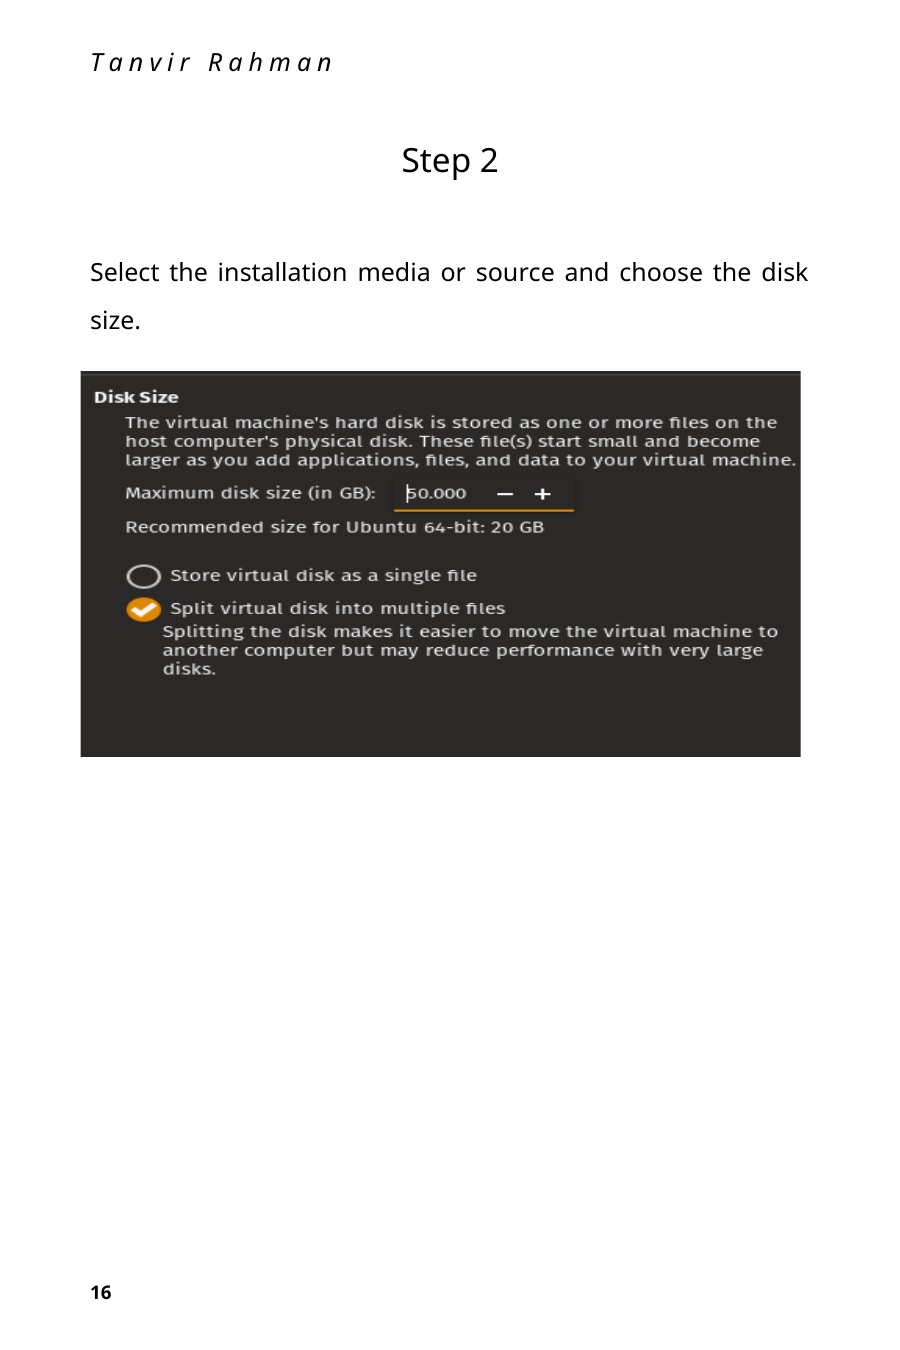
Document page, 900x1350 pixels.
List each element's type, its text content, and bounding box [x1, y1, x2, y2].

text Step 2 [90, 137, 810, 182]
text Select the installation media or source and choose the disk size. [90, 255, 810, 336]
picture [80, 371, 801, 757]
